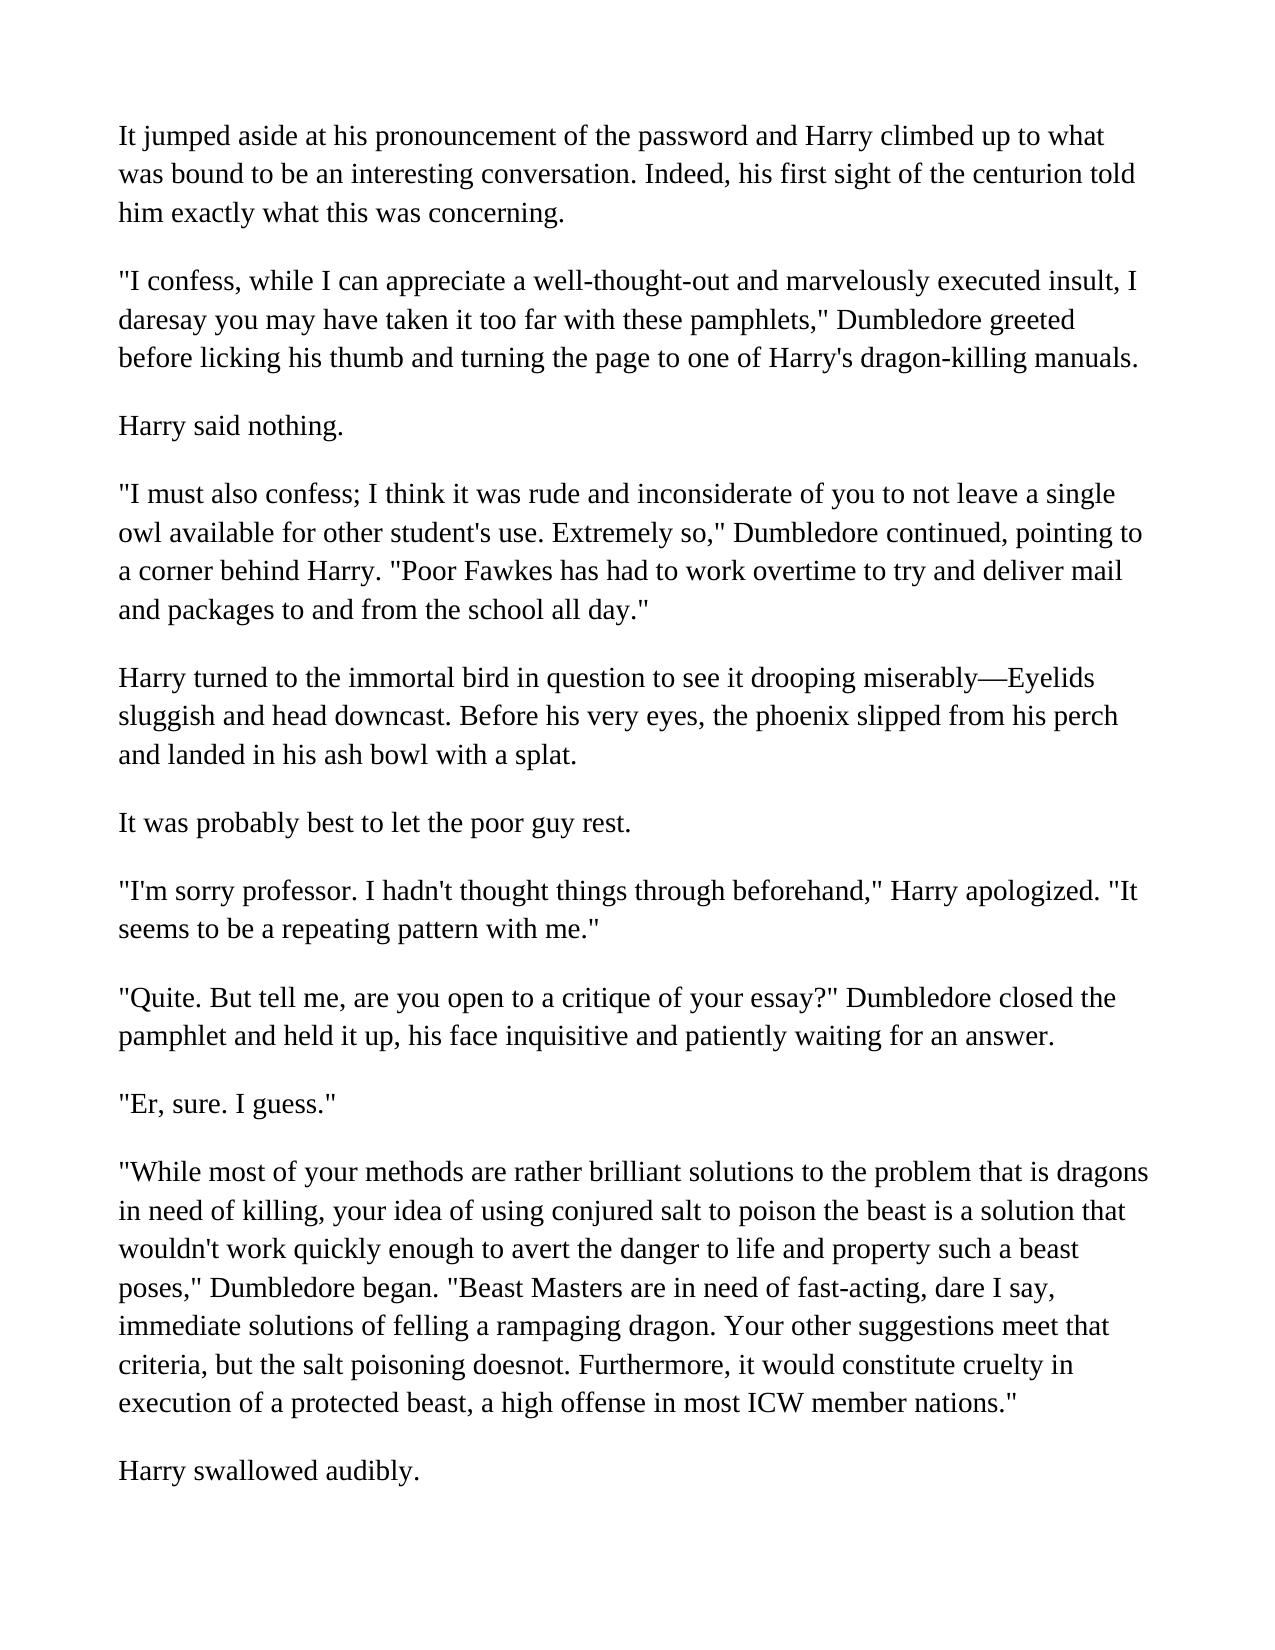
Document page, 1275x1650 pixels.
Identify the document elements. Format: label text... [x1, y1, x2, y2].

text "I confess, while I can appreciate a well-thought-out and marvelously executed insult, I daresay you may have taken it too far with these pamphlets," Dumbledore greeted before licking his thumb and turning the page to one of Harry's dragon-killing manuals. [118, 263, 1157, 374]
text It was probably best to let the poor guy rest. [118, 805, 1157, 839]
text "I must also confess; I think it was rude and inconsiderate of you to not leave a single owl available for other student's use. Extremely so," Dumbledore continued, pointing to a corner behind Harry. "Poor Fawkes has had to work overtime to try and deliver mail and packages to and from the school all day." [118, 476, 1157, 626]
text Harry turned to the immortal bird in question to see it drooping miserably—Eyelids sluggish and head downcast. Before his very eyes, the phoenix slipped from his perch and landed in his ash bowl with a splat. [118, 660, 1157, 771]
text "Quite. But tell me, are you open to a critique of your essay?" Dumbledore closed the pamphlet and held it up, his face inquisitive and patiently waiting for an answer. [118, 980, 1157, 1052]
text "Er, sure. I guess." [118, 1086, 1157, 1120]
text "While most of your methods are rather brilliant solutions to the problem that is dragons in need of killing, your idea of using conjured salt to poison the beast is a solution that wouldn't work quickly enough to avert the danger to life and property such a beast poses," Dumbledore began. "Beast Masters are in need of fast-acting, dare I say, immediate solutions of felling a rampaging dragon. Your other suggestions meet that criteria, but the salt poisoning doesnot. Furthermore, it would constitute cruelty in execution of a protected beast, a high offense in most ICW member nations." [118, 1154, 1157, 1419]
text "I'm sorry professor. I hadn't thought things through beforehand," Harry apologized. "It seems to be a repeating pattern with me." [118, 873, 1157, 945]
text It jumped aside at his pronouncement of the password and Harry climbed up to what was bound to be an interesting conversation. Indeed, his first sight of the centurion told him exactly what this was concerning. [118, 118, 1157, 229]
text Harry said nothing. [118, 408, 1157, 442]
text Harry swallowed audibly. [118, 1453, 1157, 1487]
